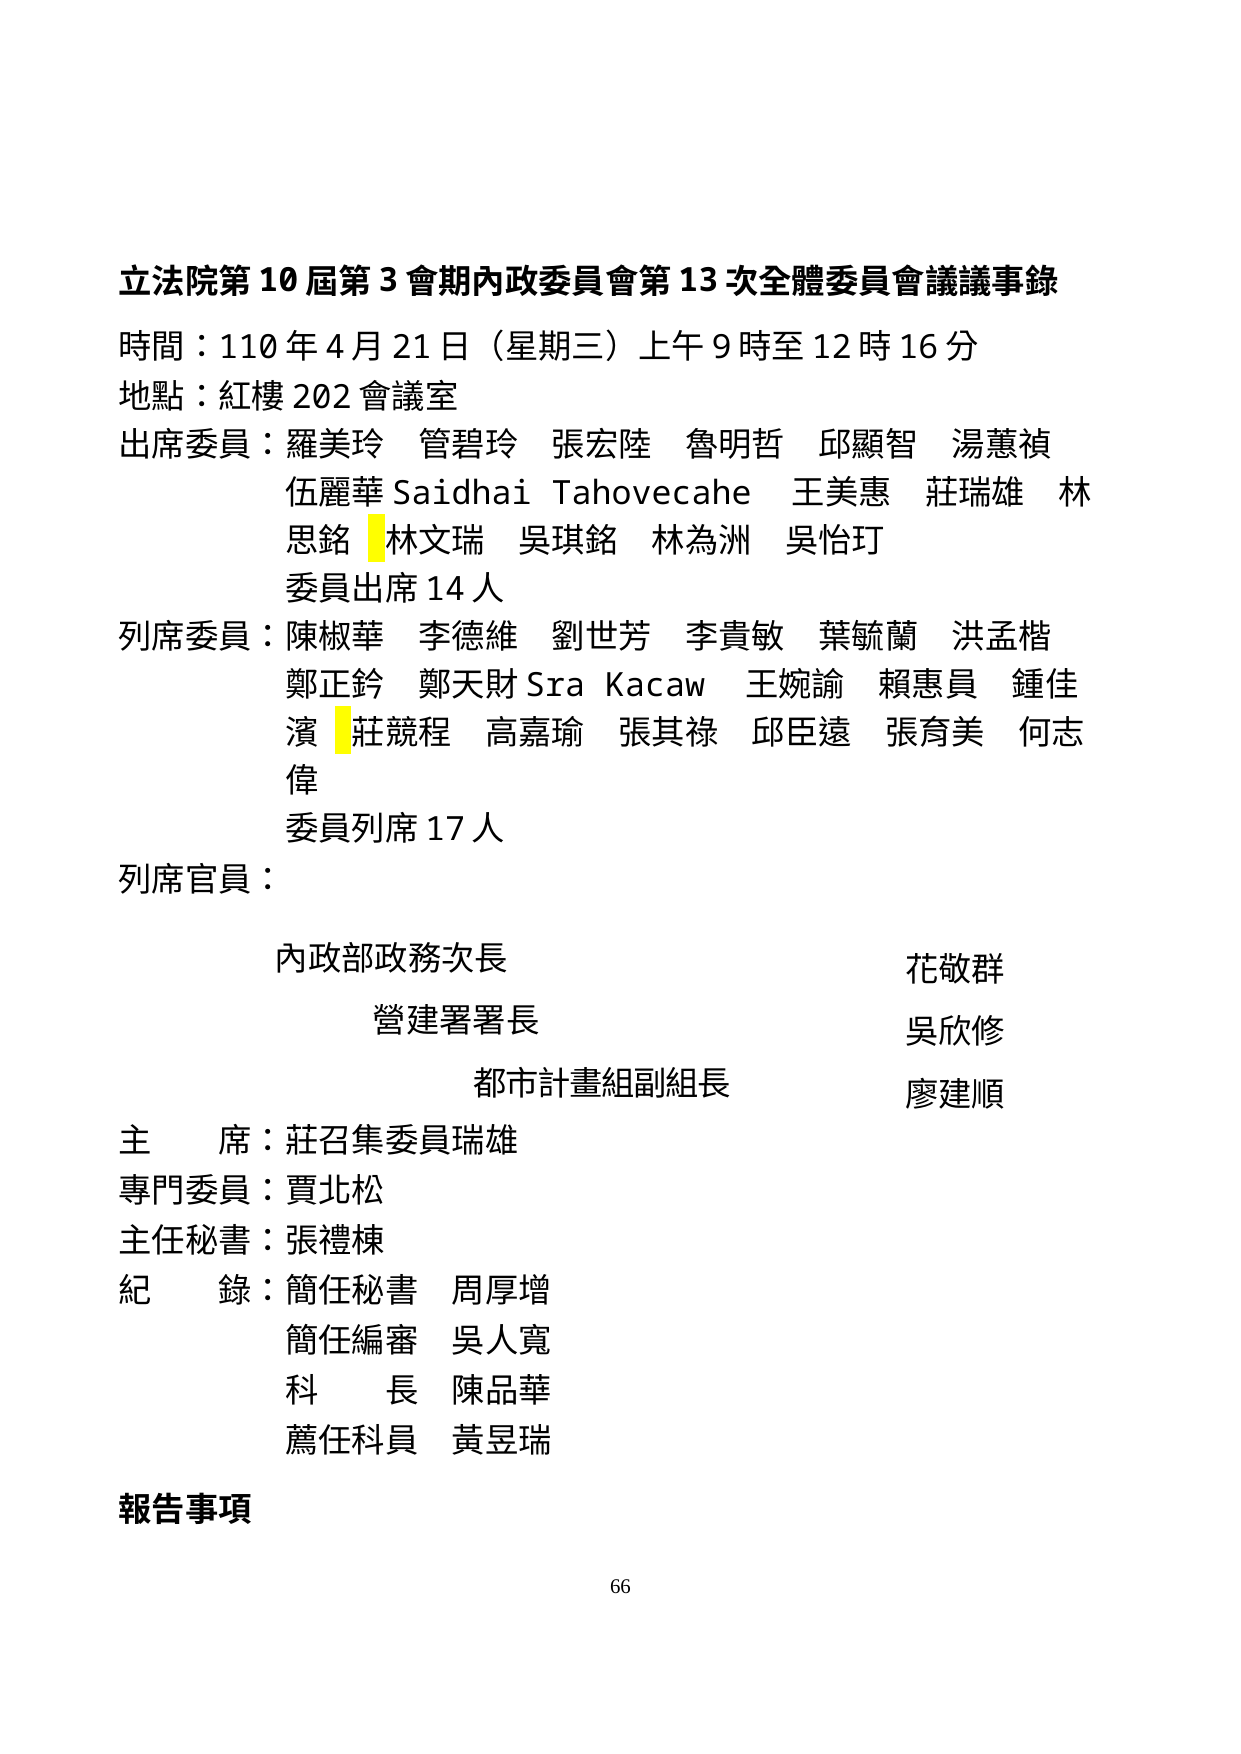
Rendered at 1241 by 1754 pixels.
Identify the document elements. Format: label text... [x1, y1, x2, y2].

text 出席委員：羅美玲 管碧玲 張宏陸 魯明哲 邱顯智 湯蕙禎 伍麗華Saidhai Tahovecahe 王美惠 莊瑞雄 林思銘 林文瑞 吳琪銘 林為洲 吳怡玎 [118, 418, 1107, 562]
text 報告事項 [118, 1481, 1122, 1531]
table_cell 營建署署長 [263, 987, 894, 1050]
text 簡任編審 吳人寬 [118, 1312, 1234, 1362]
table_cell 都市計畫組副組長 [263, 1050, 894, 1112]
table_header 花敬群 [894, 925, 1125, 987]
text 專門委員：賈北松 [118, 1162, 1234, 1212]
text 主任秘書：張禮棟 [118, 1212, 1234, 1262]
text 主 席：莊召集委員瑞雄 [118, 1112, 1234, 1162]
text 薦任科員 黃昱瑞 [118, 1412, 1234, 1462]
table_header [118, 925, 263, 987]
text 時間：110年4月21日（星期三）上午9時至12時16分 [118, 318, 1122, 368]
text 紀 錄：簡任秘書 周厚增 [118, 1262, 1234, 1312]
text 地點：紅樓202會議室 [118, 368, 1122, 418]
text 科 長 陳品華 [118, 1362, 1234, 1412]
table_cell [118, 1050, 263, 1112]
table_cell [118, 987, 263, 1050]
table_cell 吳欣修 [894, 987, 1125, 1050]
text 列席委員：陳椒華 李德維 劉世芳 李貴敏 葉毓蘭 洪孟楷 鄭正鈐 鄭天財Sra Kacaw 王婉諭 賴惠員 鍾佳濱 莊競程 高嘉瑜 張其祿 邱臣遠 張育美 何志偉 [118, 610, 1092, 802]
text 列席官員： [118, 850, 1148, 902]
table_cell 廖建順 [894, 1050, 1125, 1112]
text 委員出席14人 [118, 562, 1092, 610]
table_header 內政部政務次長 [263, 925, 894, 987]
text 委員列席17人 [118, 802, 1092, 850]
subtitle 立法院第10屆第3會期內政委員會第13次全體委員會議議事錄 [118, 237, 1122, 300]
